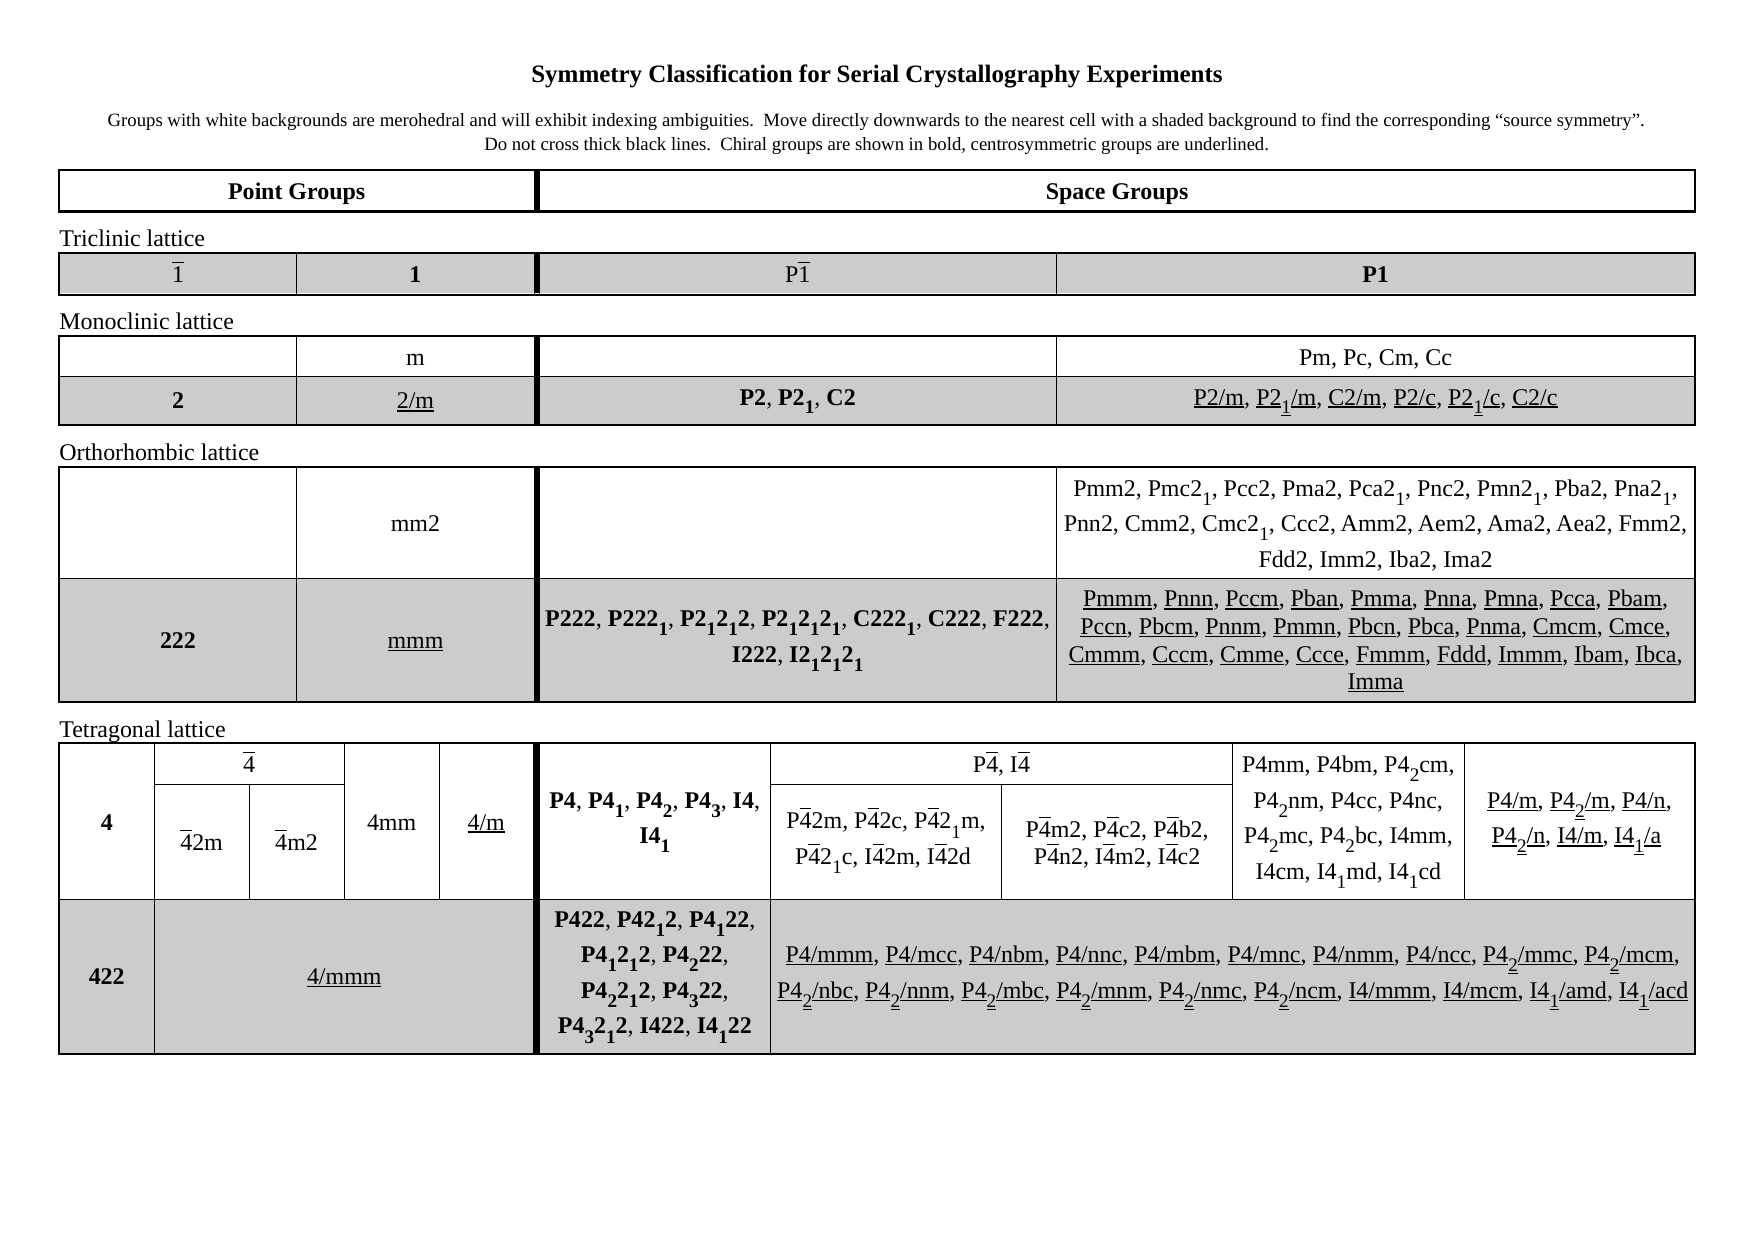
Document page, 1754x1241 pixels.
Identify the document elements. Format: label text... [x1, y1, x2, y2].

table_header Space Groups [540, 171, 1694, 210]
table_header P4/m, P42/m, P4/n, P42/n, I4/m, I41/a [1465, 744, 1694, 899]
table_header 4 [155, 744, 344, 784]
table_header [535, 468, 539, 578]
table_cell 4m2 [250, 785, 344, 899]
table_header m [297, 337, 534, 376]
table_header P1 [540, 254, 1056, 293]
table_cell 2/m [297, 377, 534, 424]
table_header 4mm [345, 744, 439, 899]
text Triclinic lattice [59, 224, 1695, 252]
table_cell P222, P2221, P21212, P212121, C2221, C222, F222, I222, I212121 [540, 579, 1056, 701]
table_cell P4/mmm, P4/mcc, P4/nbm, P4/nnc, P4/mbm, P4/mnc, P4/nmm, P4/ncc, P42/mmc, P42/mcm, P42/nbc, P42/nnm, P42/mbc, P42/mnm, P42/nmc, P42/ncm, I4/mmm, I4/mcm, I41/amd, I41/acd [771, 900, 1694, 1053]
table_cell Pmmm, Pnnn, Pccm, Pban, Pmma, Pnna, Pmna, Pcca, Pbam, Pccn, Pbcm, Pnnm, Pmmn, Pbcn, Pbca, Pnma, Cmcm, Cmce, Cmmm, Cccm, Cmme, Ccce, Fmmm, Fddd, Immm, Ibam, Ibca, Imma [1057, 579, 1694, 701]
table_cell P2/m, P21/m, C2/m, P2/c, P21/c, C2/c [1057, 377, 1694, 424]
table_header P1 [1057, 254, 1694, 293]
table_header [540, 468, 1056, 578]
table_cell P422, P4212, P4122, P41212, P4222, P42212, P4322, P43212, I422, I4122 [540, 900, 770, 1053]
table_header [60, 337, 296, 376]
table_header Pm, Pc, Cm, Cc [1057, 337, 1694, 376]
text Orthorhombic lattice [59, 438, 1695, 466]
table_header 4/m [440, 744, 533, 899]
table_cell 42m [155, 785, 249, 899]
table_cell [534, 900, 539, 1053]
table_header [60, 468, 296, 578]
table_header 4 [60, 744, 154, 899]
table_cell P42m, P42c, P421m, P421c, I42m, I42d [771, 785, 1001, 899]
table_header mm2 [297, 468, 534, 578]
table_cell [535, 579, 539, 701]
table_header [540, 337, 1056, 376]
table_cell P2, P21, C2 [540, 377, 1056, 424]
table_header 1 [60, 254, 296, 293]
table_header P4mm, P4bm, P42cm, P42nm, P4cc, P4nc, P42mc, P42bc, I4mm, I4cm, I41md, I41cd [1233, 744, 1464, 899]
table_header [534, 744, 539, 784]
table_header Point Groups [60, 171, 534, 210]
table_cell 4/mmm [155, 900, 533, 1053]
table_header P4, P41, P42, P43, I4, I41 [540, 744, 770, 899]
table_cell 222 [60, 579, 296, 701]
text Do not cross thick black lines. Chiral groups are shown in bold, centrosymmetric groups are underlined. [59, 133, 1695, 154]
table_header [535, 254, 539, 293]
table_cell mmm [297, 579, 534, 701]
text Symmetry Classification for Serial Crystallography Experiments [59, 59, 1695, 88]
text Monoclinic lattice [59, 307, 1695, 335]
table_header 1 [297, 254, 534, 293]
text Groups with white backgrounds are merohedral and will exhibit indexing ambiguities. Move directly downwards to the nearest cell with a shaded background to find the corresponding “source symmetry”. [59, 108, 1695, 130]
table_cell 2 [60, 377, 296, 424]
table_cell P4m2, P4c2, P4b2, P4n2, I4m2, I4c2 [1002, 785, 1232, 899]
text Tetragonal lattice [59, 714, 1695, 742]
table_cell [535, 377, 539, 424]
table_cell 422 [60, 900, 154, 1053]
table_header [535, 337, 539, 376]
table_header Pmm2, Pmc21, Pcc2, Pma2, Pca21, Pnc2, Pmn21, Pba2, Pna21, Pnn2, Cmm2, Cmc21, Ccc2, Amm2, Aem2, Ama2, Aea2, Fmm2, Fdd2, Imm2, Iba2, Ima2 [1057, 468, 1694, 578]
table_header P4, I4 [771, 744, 1232, 784]
table_cell [534, 785, 539, 899]
table_header [535, 171, 539, 210]
